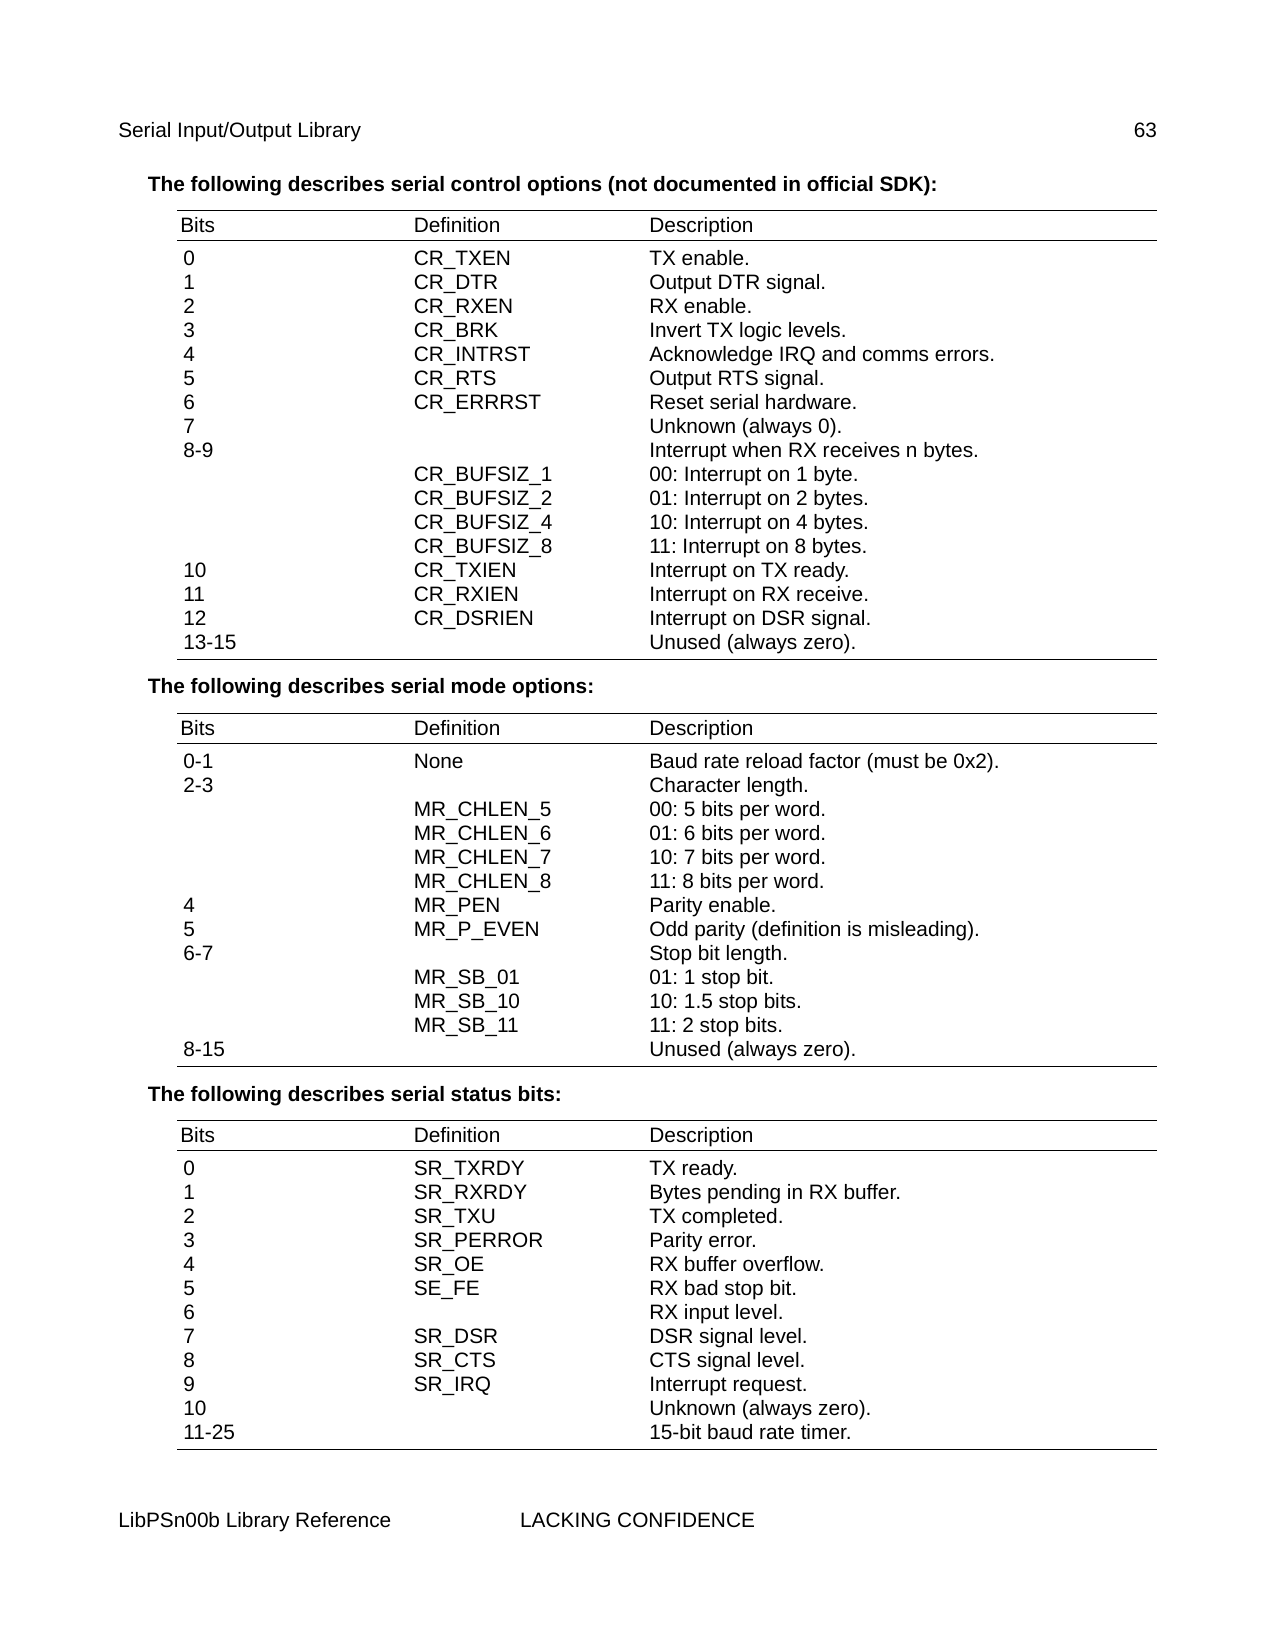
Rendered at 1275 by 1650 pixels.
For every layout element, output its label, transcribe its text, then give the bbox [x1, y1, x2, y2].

text MR_SB_10 10: 1.5 stop bits. [177, 989, 1157, 1013]
text 3 CR_BRK Invert TX logic levels. [177, 318, 1157, 342]
text 1 SR_RXRDY Bytes pending in RX buffer. [177, 1180, 1157, 1204]
text The following describes serial status bits: [148, 1081, 1157, 1105]
text 7 SR_DSR DSR signal level. [177, 1324, 1157, 1348]
text The following describes serial control options (not documented in official SDK): [148, 172, 1157, 196]
text 6-7 Stop bit length. [177, 941, 1157, 965]
text 11-25 15-bit baud rate timer. [177, 1419, 1157, 1449]
text 11 CR_RXIEN Interrupt on RX receive. [177, 582, 1157, 606]
text 9 SR_IRQ Interrupt request. [177, 1372, 1157, 1396]
text 8-9 Interrupt when RX receives n bytes. [177, 438, 1157, 462]
text 0 CR_TXEN TX enable. [177, 246, 1157, 270]
text Bits Definition Description [177, 1121, 1157, 1150]
text The following describes serial mode options: [148, 674, 1157, 698]
text 4 SR_OE RX buffer overflow. [177, 1252, 1157, 1276]
text 0-1 None Baud rate reload factor (must be 0x2). [177, 749, 1157, 773]
text 5 SE_FE RX bad stop bit. [177, 1276, 1157, 1300]
text 4 MR_PEN Parity enable. [177, 893, 1157, 917]
text MR_CHLEN_6 01: 6 bits per word. [177, 821, 1157, 845]
text 1 CR_DTR Output DTR signal. [177, 270, 1157, 294]
text 5 CR_RTS Output RTS signal. [177, 366, 1157, 390]
text 10 Unknown (always zero). [177, 1396, 1157, 1419]
text 2 SR_TXU TX completed. [177, 1204, 1157, 1228]
text Bits Definition Description [177, 714, 1157, 743]
text 6 CR_ERRRST Reset serial hardware. [177, 390, 1157, 414]
text 0 SR_TXRDY TX ready. [177, 1156, 1157, 1180]
text CR_BUFSIZ_1 00: Interrupt on 1 byte. [177, 462, 1157, 486]
text 10 CR_TXIEN Interrupt on TX ready. [177, 558, 1157, 582]
text MR_CHLEN_8 11: 8 bits per word. [177, 869, 1157, 893]
text MR_CHLEN_7 10: 7 bits per word. [177, 845, 1157, 869]
text CR_BUFSIZ_2 01: Interrupt on 2 bytes. [177, 486, 1157, 510]
text 8-15 Unused (always zero). [177, 1037, 1157, 1066]
text 4 CR_INTRST Acknowledge IRQ and comms errors. [177, 342, 1157, 366]
text 13-15 Unused (always zero). [177, 629, 1157, 659]
text 8 SR_CTS CTS signal level. [177, 1348, 1157, 1372]
text MR_CHLEN_5 00: 5 bits per word. [177, 797, 1157, 821]
text MR_SB_11 11: 2 stop bits. [177, 1013, 1157, 1037]
text MR_SB_01 01: 1 stop bit. [177, 965, 1157, 989]
text 2-3 Character length. [177, 773, 1157, 797]
text CR_BUFSIZ_4 10: Interrupt on 4 bytes. [177, 510, 1157, 534]
text 12 CR_DSRIEN Interrupt on DSR signal. [177, 606, 1157, 629]
text 3 SR_PERROR Parity error. [177, 1228, 1157, 1252]
text Bits Definition Description [177, 211, 1157, 240]
text CR_BUFSIZ_8 11: Interrupt on 8 bytes. [177, 534, 1157, 558]
text 5 MR_P_EVEN Odd parity (definition is misleading). [177, 917, 1157, 941]
text 6 RX input level. [177, 1300, 1157, 1324]
text 2 CR_RXEN RX enable. [177, 294, 1157, 318]
text 7 Unknown (always 0). [177, 414, 1157, 438]
